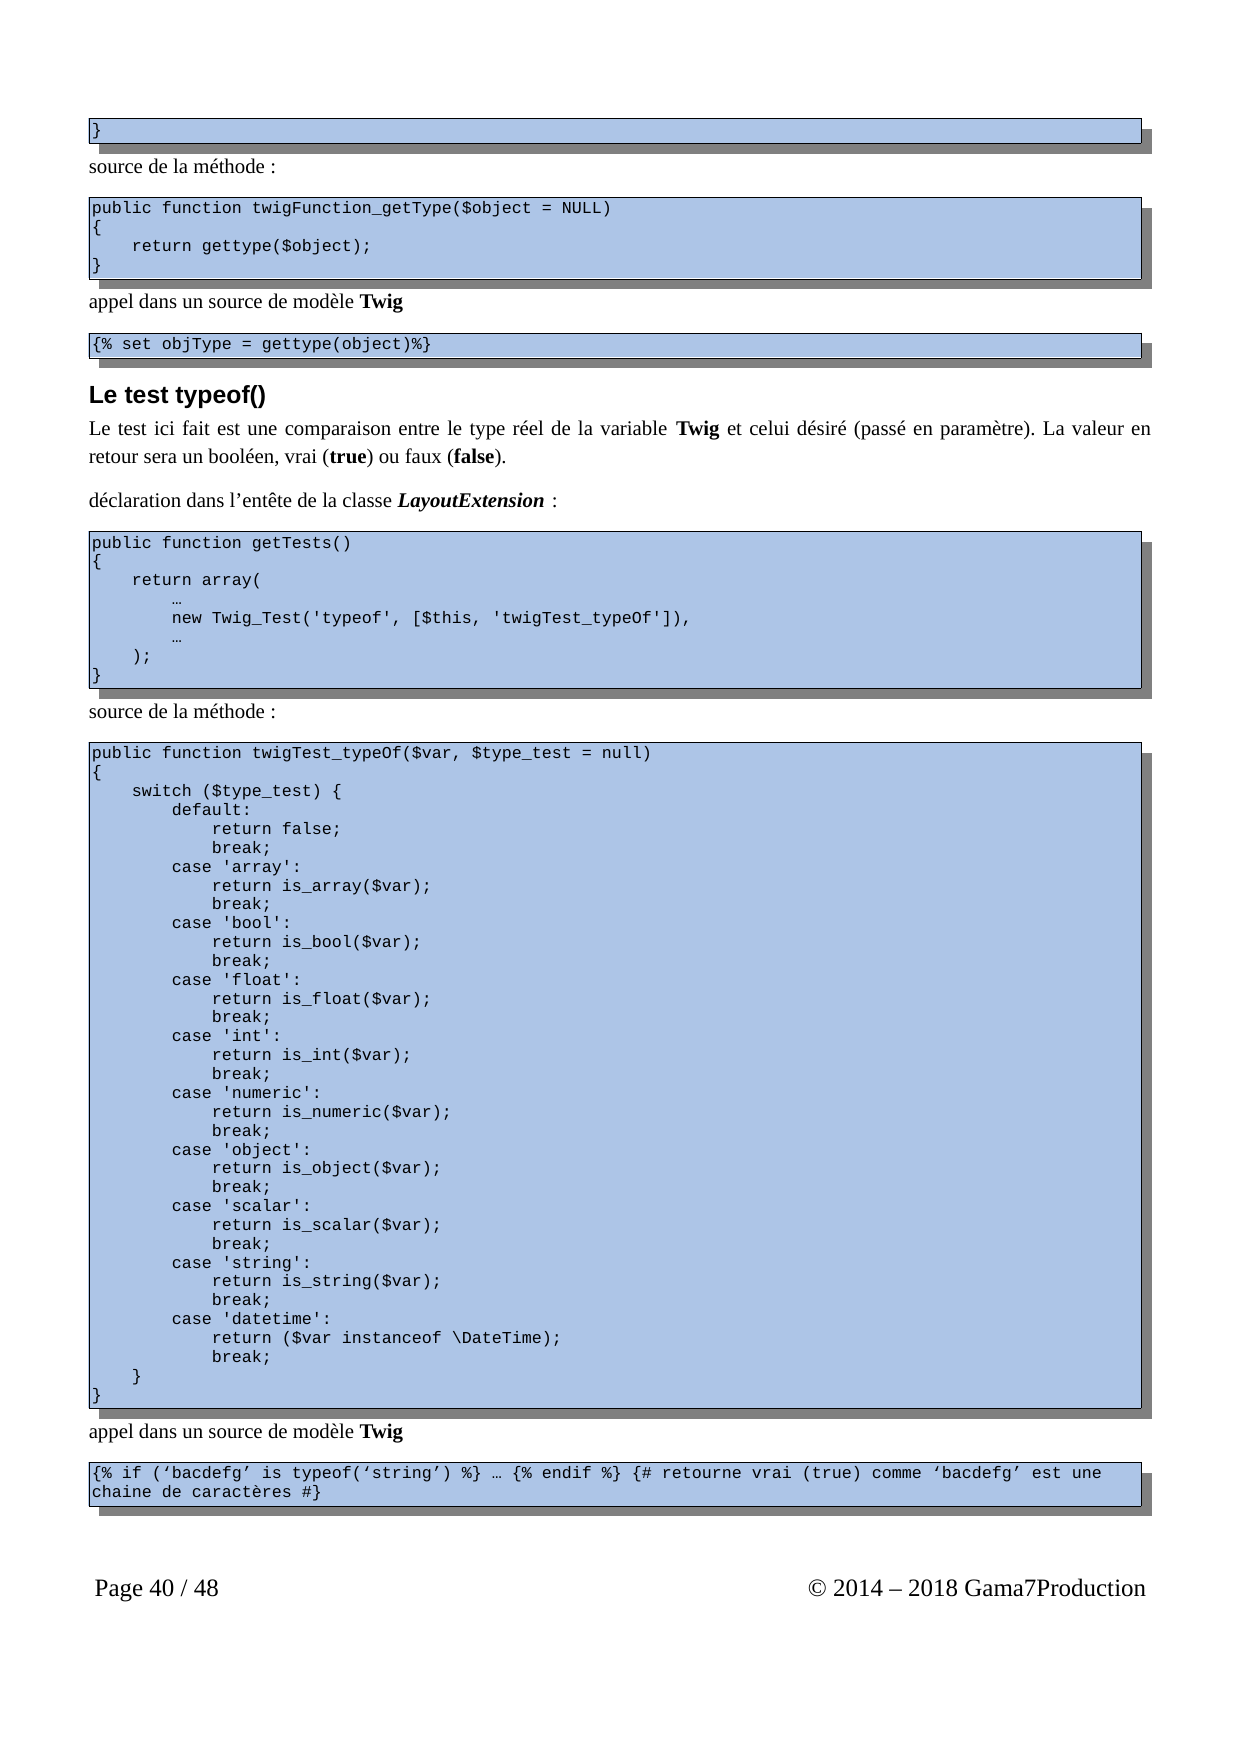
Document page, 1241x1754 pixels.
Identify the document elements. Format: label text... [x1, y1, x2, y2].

text case 'string': [90, 1251, 1141, 1270]
text source de la méthode : [88, 699, 1152, 723]
text appel dans un source de modèle Twig [88, 289, 1152, 313]
text { [90, 216, 1141, 235]
text return array( [90, 569, 1141, 588]
text break; [90, 1176, 1141, 1194]
text break; [90, 1345, 1141, 1364]
text public function twigTest_typeOf($var, $type_test = null) [90, 743, 1141, 761]
text } [90, 1364, 1141, 1383]
text déclaration dans l’entête de la classe LayoutExtension : [88, 488, 1152, 512]
text return is_scalar($var); [90, 1213, 1141, 1232]
text case 'datetime': [90, 1308, 1141, 1327]
text return is_float($var); [90, 987, 1141, 1006]
text break; [90, 949, 1141, 968]
text appel dans un source de modèle Twig [88, 1419, 1152, 1443]
text } [90, 254, 1141, 278]
text public function getTests() [90, 532, 1141, 550]
text break; [90, 1063, 1141, 1081]
text {% set objType = gettype(object)%} [90, 334, 1141, 357]
text … [90, 625, 1141, 644]
text return is_string($var); [90, 1270, 1141, 1289]
text } [90, 1383, 1141, 1408]
text { [90, 550, 1141, 569]
text case 'int': [90, 1025, 1141, 1044]
text break; [90, 1232, 1141, 1251]
text return false; [90, 817, 1141, 836]
text break; [90, 836, 1141, 855]
text ); [90, 644, 1141, 663]
text } [90, 663, 1141, 688]
text case 'array': [90, 855, 1141, 874]
text break; [90, 893, 1141, 912]
subtitle Le test typeof() [88, 381, 1152, 409]
text case 'bool': [90, 912, 1141, 931]
text break; [90, 1119, 1141, 1138]
text } [90, 119, 1141, 143]
text return is_object($var); [90, 1157, 1141, 1176]
text break; [90, 1006, 1141, 1025]
text {% if (‘bacdefg’ is typeof(‘string’) %} … {% endif %} {# retourne vrai (true) comme ‘bacdefg’ est une chaine de caractères #} [90, 1463, 1141, 1506]
text default: [90, 799, 1141, 817]
text Le test ici fait est une comparaison entre le type réel de la variable Twig et celui désiré (passé en paramètre). La valeur en retour sera un booléen, vrai (true) ou faux (false). [88, 415, 1152, 468]
text new Twig_Test('typeof', [$this, 'twigTest_typeOf']), [90, 607, 1141, 625]
text return gettype($object); [90, 235, 1141, 254]
text return ($var instanceof \DateTime); [90, 1327, 1141, 1345]
text case 'object': [90, 1138, 1141, 1157]
text return is_numeric($var); [90, 1100, 1141, 1119]
text return is_bool($var); [90, 931, 1141, 949]
text break; [90, 1289, 1141, 1308]
text switch ($type_test) { [90, 780, 1141, 799]
text case 'scalar': [90, 1194, 1141, 1213]
text case 'float': [90, 968, 1141, 987]
text return is_array($var); [90, 874, 1141, 893]
text public function twigFunction_getType($object = NULL) [90, 198, 1141, 216]
text … [90, 588, 1141, 607]
text return is_int($var); [90, 1044, 1141, 1063]
text case 'numeric': [90, 1081, 1141, 1100]
text { [90, 761, 1141, 780]
text source de la méthode : [88, 154, 1152, 178]
